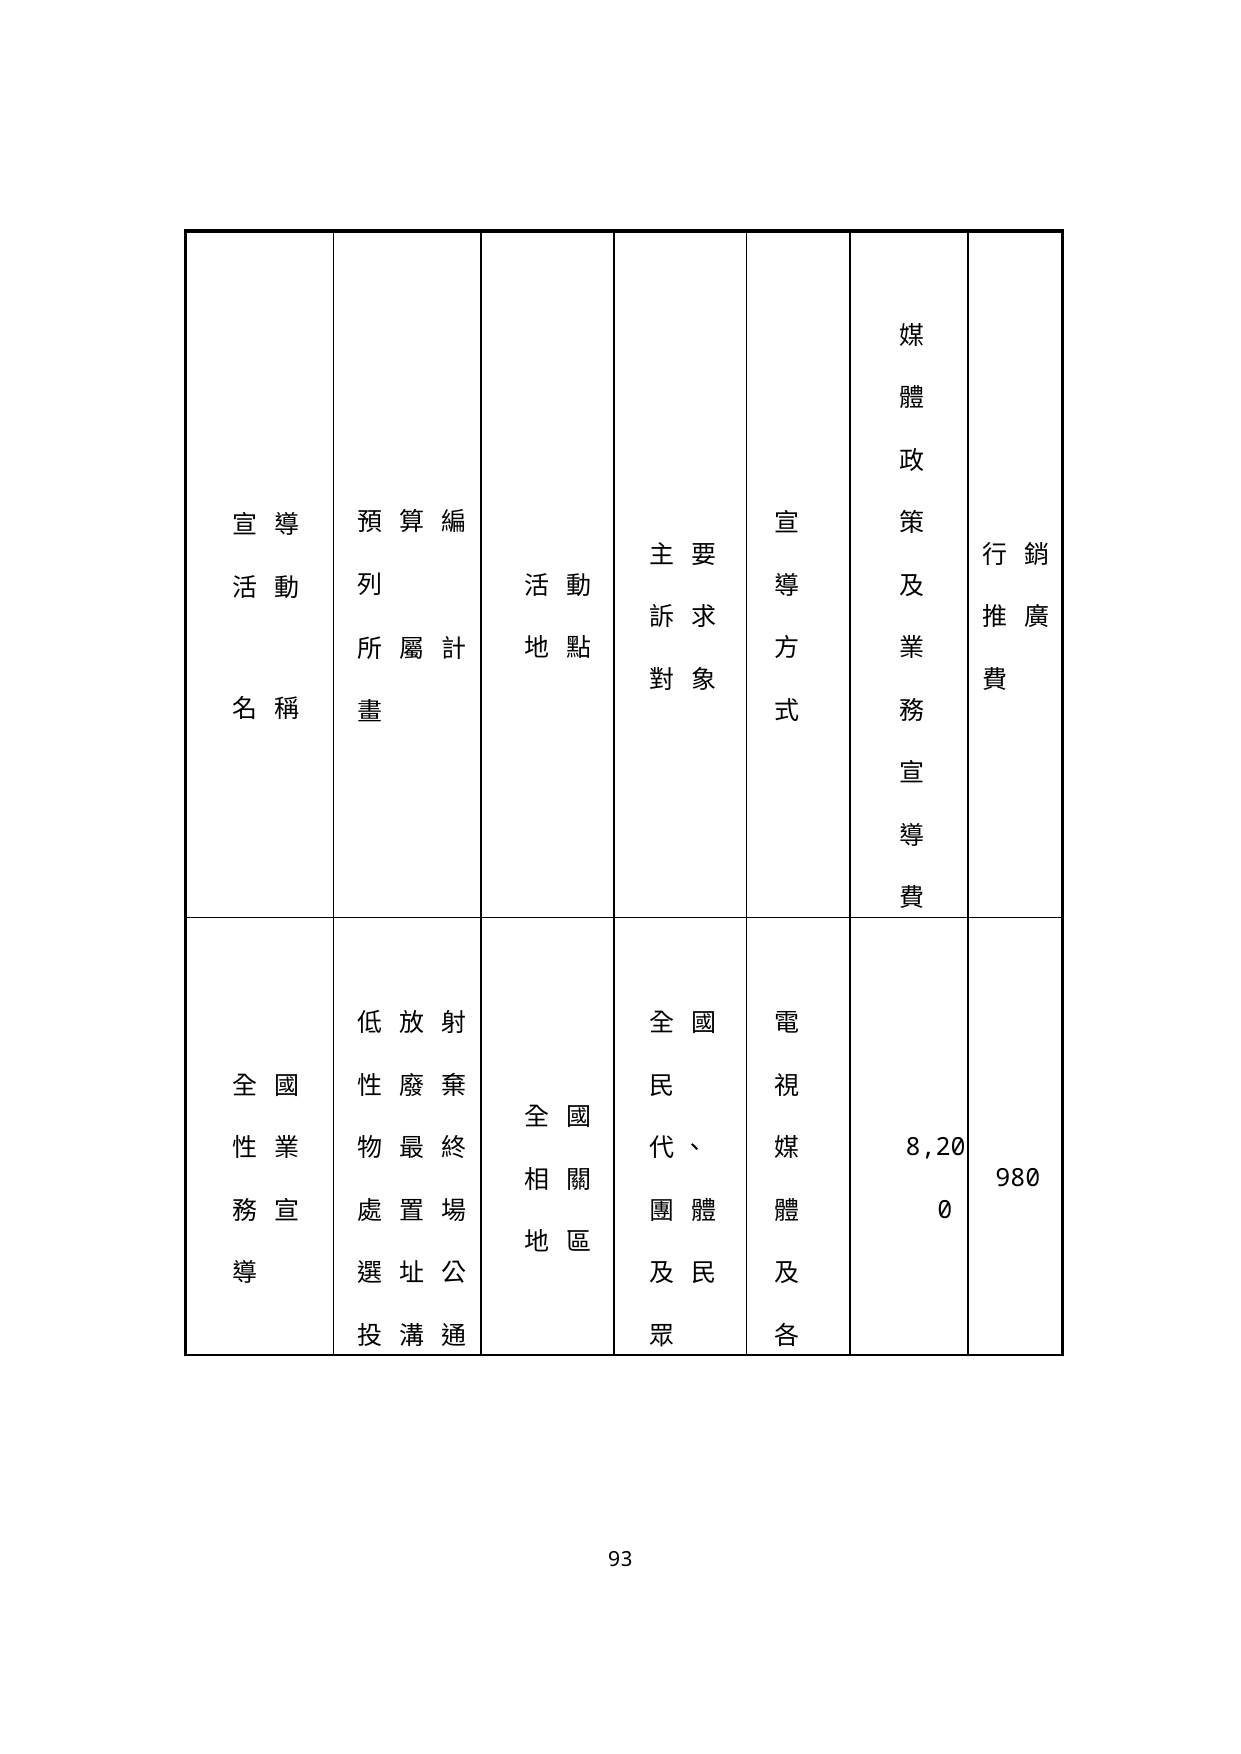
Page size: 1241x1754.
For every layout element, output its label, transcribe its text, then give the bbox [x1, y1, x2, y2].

table_cell 低放射性廢棄物最終處置場選址公投溝通 [334, 918, 480, 1354]
table_cell 8,200 [851, 918, 967, 1354]
table_header 預算編列 所屬計畫 [334, 233, 480, 917]
table_header 主要訴求對象 [615, 233, 746, 917]
table_cell 980 [969, 918, 1061, 1354]
table_cell 全國相關地區 [482, 918, 613, 1354]
table_header 媒體政策及業務宣導費 [851, 233, 967, 917]
table_header 宣導活動 名稱 [187, 233, 333, 917]
table_header 活動地點 [482, 233, 613, 917]
table_cell 全國性業務宣導 [187, 918, 333, 1354]
table_cell 電視媒體及各 [747, 918, 849, 1354]
table_header 行銷推廣費 [969, 233, 1061, 917]
table_cell 全國民代、團體及民眾 [615, 918, 746, 1354]
table_header 宣導方式 [747, 233, 849, 917]
